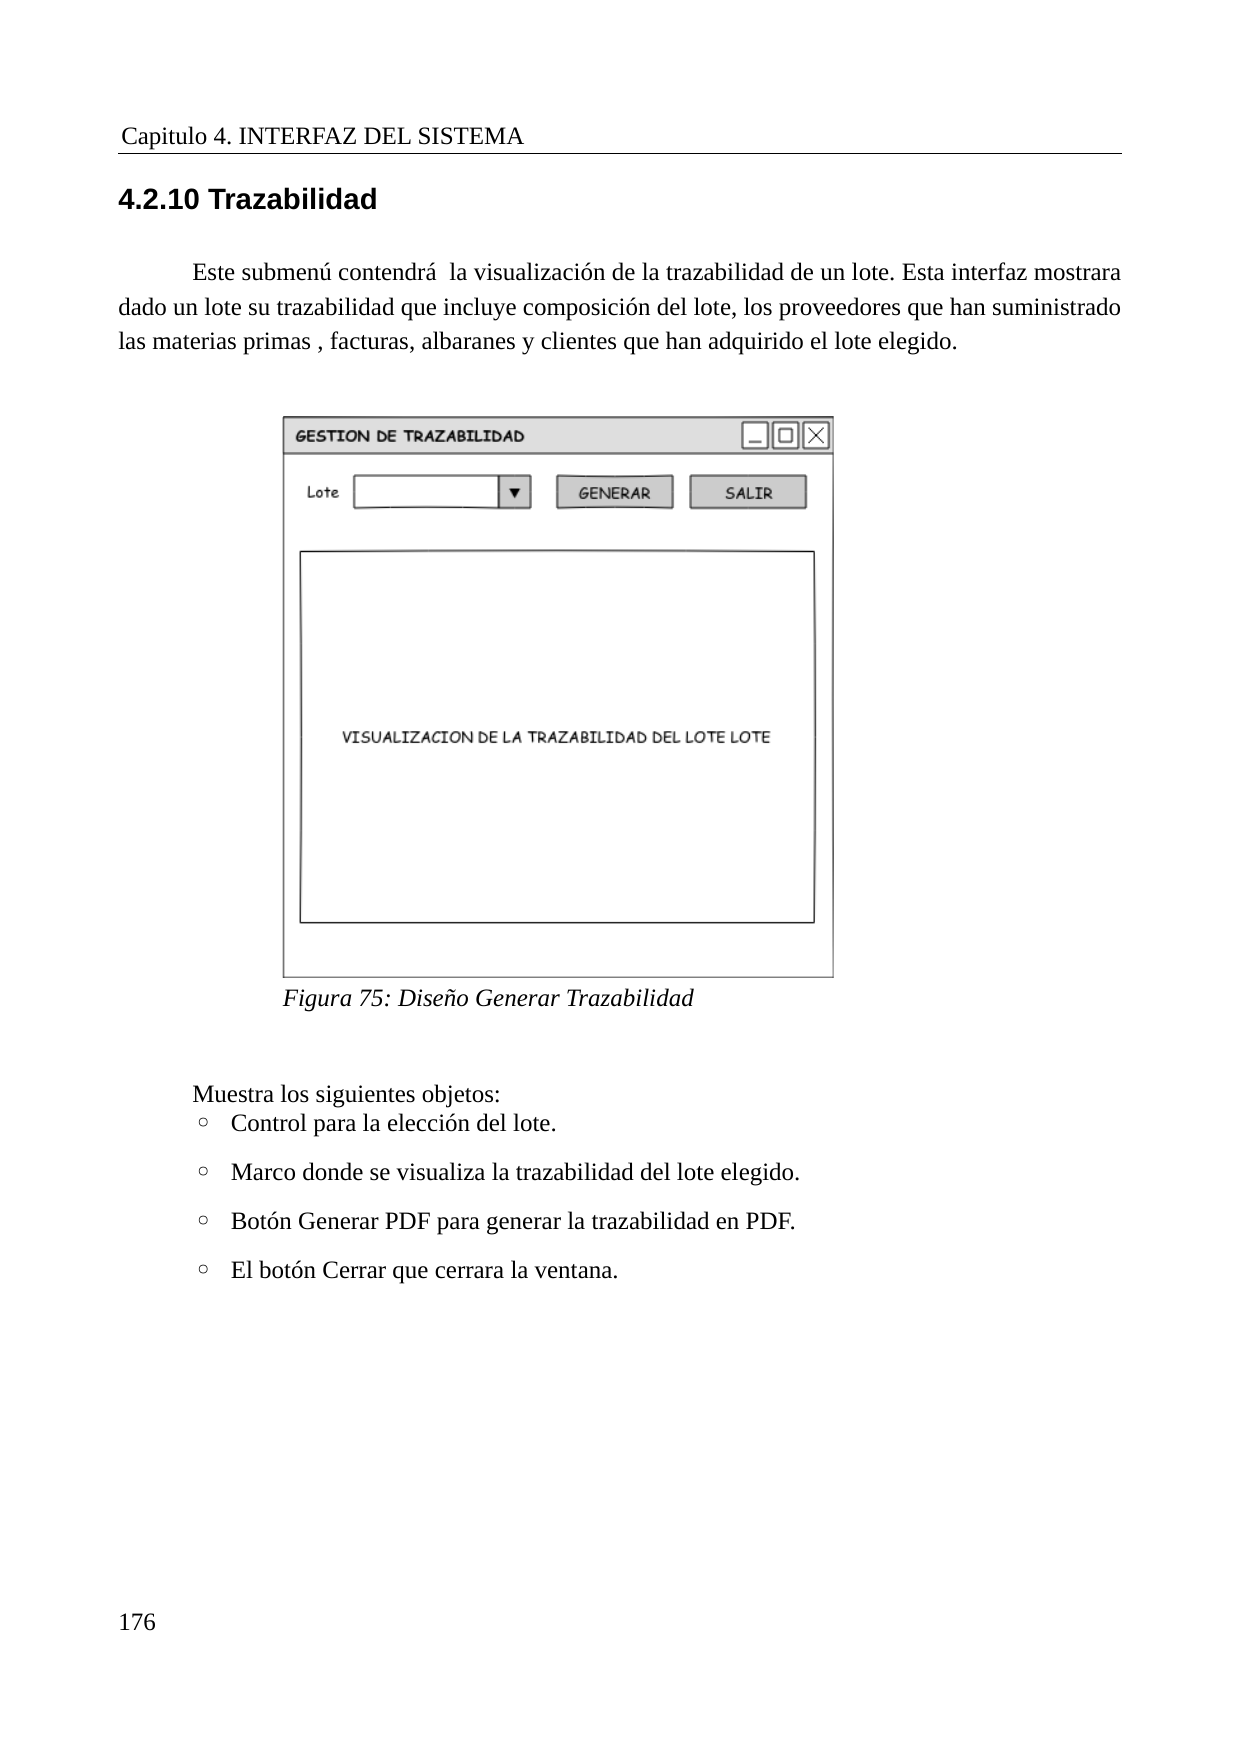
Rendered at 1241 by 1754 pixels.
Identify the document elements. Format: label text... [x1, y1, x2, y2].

picture [282, 416, 834, 978]
list Control para la elección del lote. [193, 1108, 1122, 1137]
list El botón Cerrar que cerrara la ventana. [193, 1255, 1122, 1284]
text Muestra los siguientes objetos: [118, 1079, 1122, 1108]
list Marco donde se visualiza la trazabilidad del lote elegido. [193, 1157, 1122, 1186]
subtitle 4.2.10 Trazabilidad [118, 182, 1122, 216]
text Figura 75: Diseño Generar Trazabilidad [283, 978, 833, 1012]
text Este submenú contendrá la visualización de la trazabilidad de un lote. Esta interfaz mostrara dado un lote su trazabilidad que incluye composición del lote, los proveedores que han suministrado las materias primas , facturas, albaranes y clientes que han adquirido el lote elegido. [118, 257, 1122, 355]
list Botón Generar PDF para generar la trazabilidad en PDF. [193, 1206, 1122, 1235]
